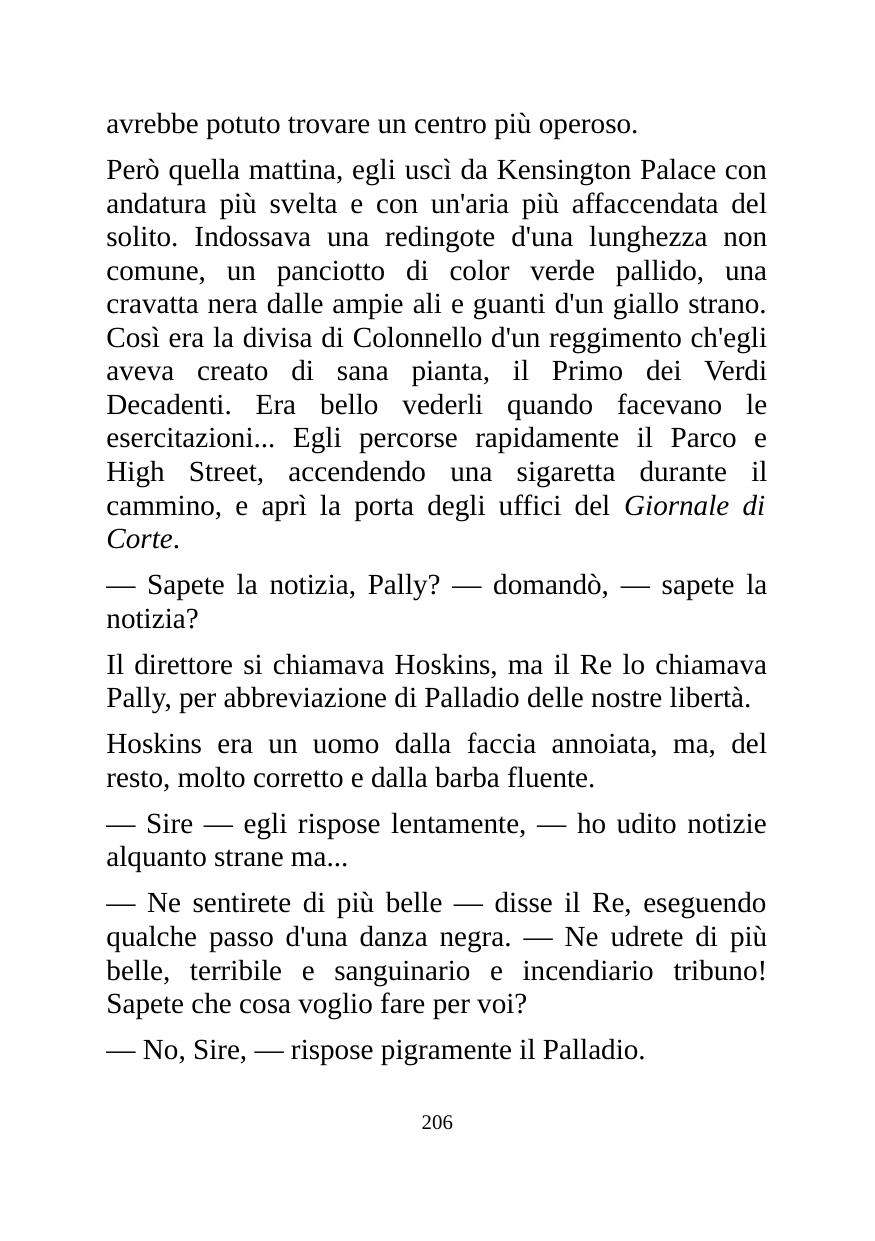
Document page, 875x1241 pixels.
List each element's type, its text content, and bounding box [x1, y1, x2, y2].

text Hoskins era un uomo dalla faccia annoiata, ma, del resto, molto corretto e dalla barba fluente. [106, 726, 768, 793]
text — Sapete la notizia, Pally? — domandò, — sapete la notizia? [106, 567, 768, 634]
text — No, Sire, — rispose pigramente il Palladio. [106, 1032, 768, 1066]
text — Sire — egli rispose lentamente, — ho udito notizie alquanto strane ma... [106, 806, 768, 873]
text avrebbe potuto trovare un centro più operoso. [106, 106, 768, 140]
text Però quella mattina, egli uscì da Kensington Palace con andatura più svelta e con un'aria più affaccendata del solito. Indossava una redingote d'una lunghezza non comune, un panciotto di color verde pallido, una cravatta nera dalle ampie ali e guanti d'un giallo strano. Così era la divisa di Colonnello d'un reggimento ch'egli aveva creato di sana pianta, il Primo dei Verdi Decadenti. Era bello vederli quando facevano le esercitazioni... Egli percorse rapidamente il Parco e High Street, accendendo una sigaretta durante il cammino, e aprì la porta degli uffici del Giornale di Corte. [106, 152, 768, 555]
text Il direttore si chiamava Hoskins, ma il Re lo chiamava Pally, per abbreviazione di Palladio delle nostre libertà. [106, 647, 768, 714]
text — Ne sentirete di più belle — disse il Re, eseguendo qualche passo d'una danza negra. — Ne udrete di più belle, terribile e sanguinario e incendiario tribuno! Sapete che cosa voglio fare per voi? [106, 886, 768, 1020]
